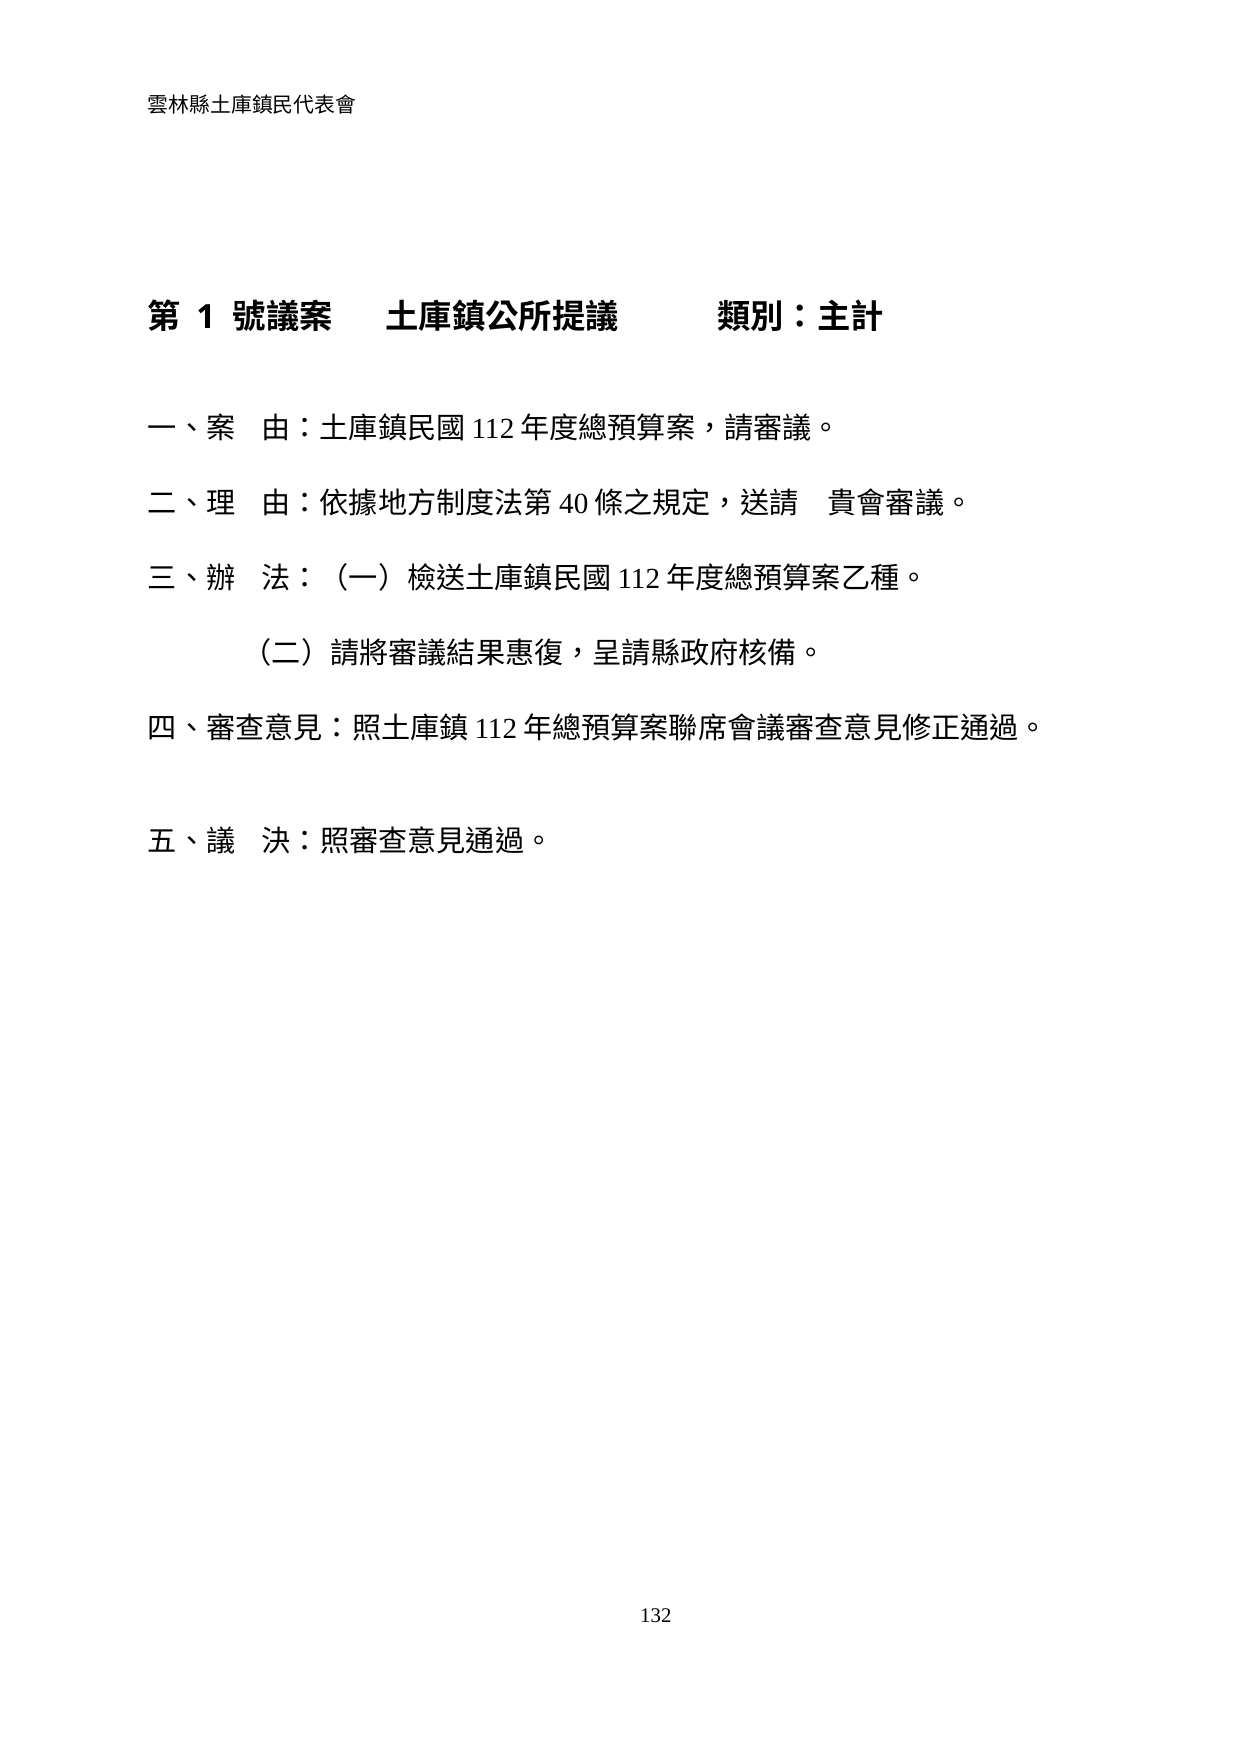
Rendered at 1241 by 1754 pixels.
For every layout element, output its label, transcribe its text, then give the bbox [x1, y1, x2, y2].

text （二）請將審議結果惠復，呈請縣政府核備。 [148, 614, 1163, 689]
text 三、辦 法：（一）檢送土庫鎮民國112年度總預算案乙種。 [148, 539, 1163, 614]
text 四、審查意見：照土庫鎮112年總預算案聯席會議審查意見修正通過。 [148, 689, 1163, 764]
text 第 1 號議案 土庫鎮公所提議 類別：主計 [148, 276, 1163, 351]
text 五、議 決：照審查意見通過。 [148, 801, 1163, 876]
text 一、案 由：土庫鎮民國112年度總預算案，請審議。 [148, 389, 1163, 464]
text 二、理 由：依據地方制度法第40條之規定，送請 貴會審議。 [148, 464, 1163, 539]
